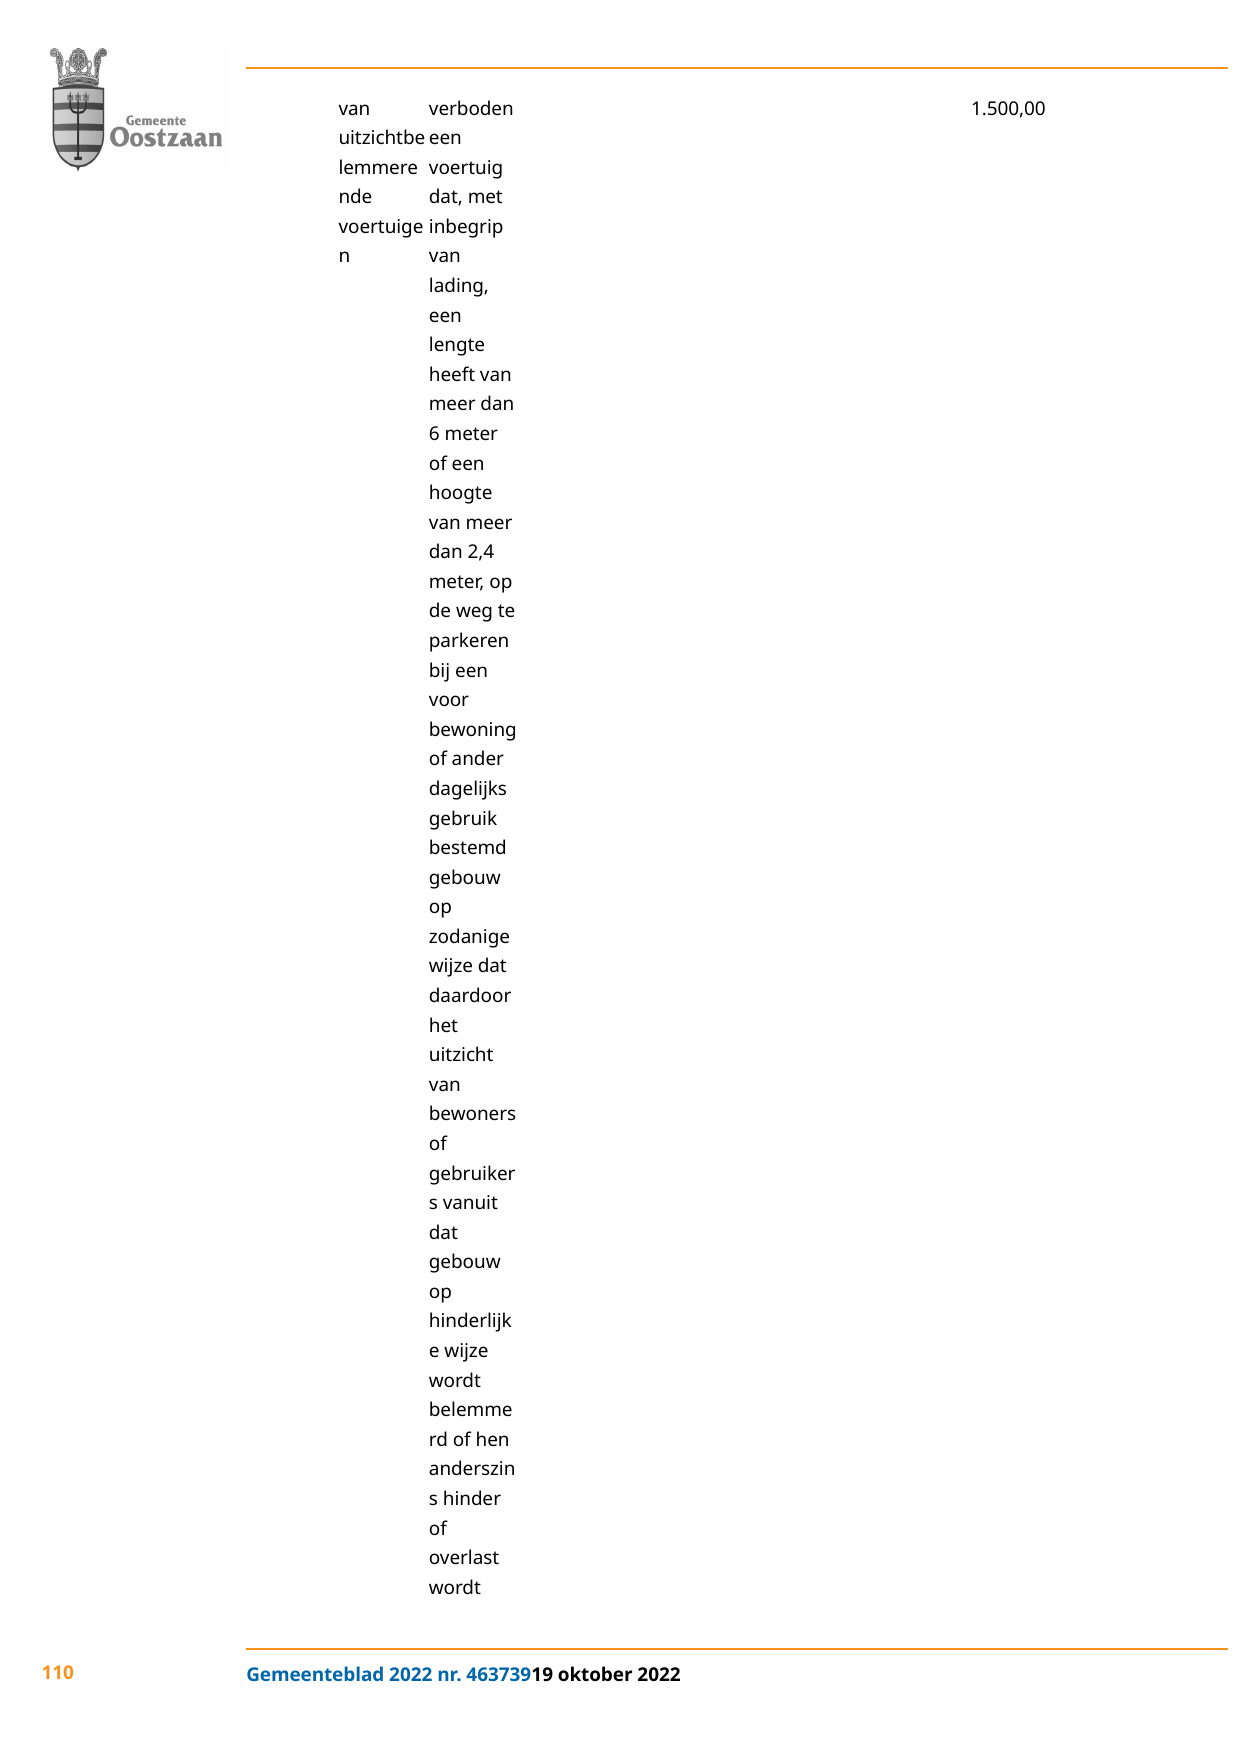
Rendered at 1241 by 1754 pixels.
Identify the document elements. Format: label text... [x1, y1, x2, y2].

table_cell [1061, 95, 1152, 1600]
table_cell [248, 95, 338, 1600]
table_cell 1.500,00 [971, 95, 1061, 1600]
table_cell van uitzichtbelemmerende voertuigen [338, 95, 429, 1600]
table_cell verboden een voertuig dat, met inbegrip van lading, een lengte heeft van meer dan 6 meter of een hoogte van meer dan 2,4 meter, op de weg te parkeren bij een voor bewoning of ander dagelijks gebruik bestemd gebouw op zodanige wijze dat daardoor het uitzicht van bewoners of gebruikers vanuit dat gebouw op hinderlijke wijze wordt belemmerd of hen anderszins hinder of overlast wordt [429, 95, 519, 1600]
table_cell [700, 95, 971, 1600]
table_cell [519, 95, 609, 1600]
picture [41, 47, 231, 172]
table_cell [609, 95, 700, 1600]
